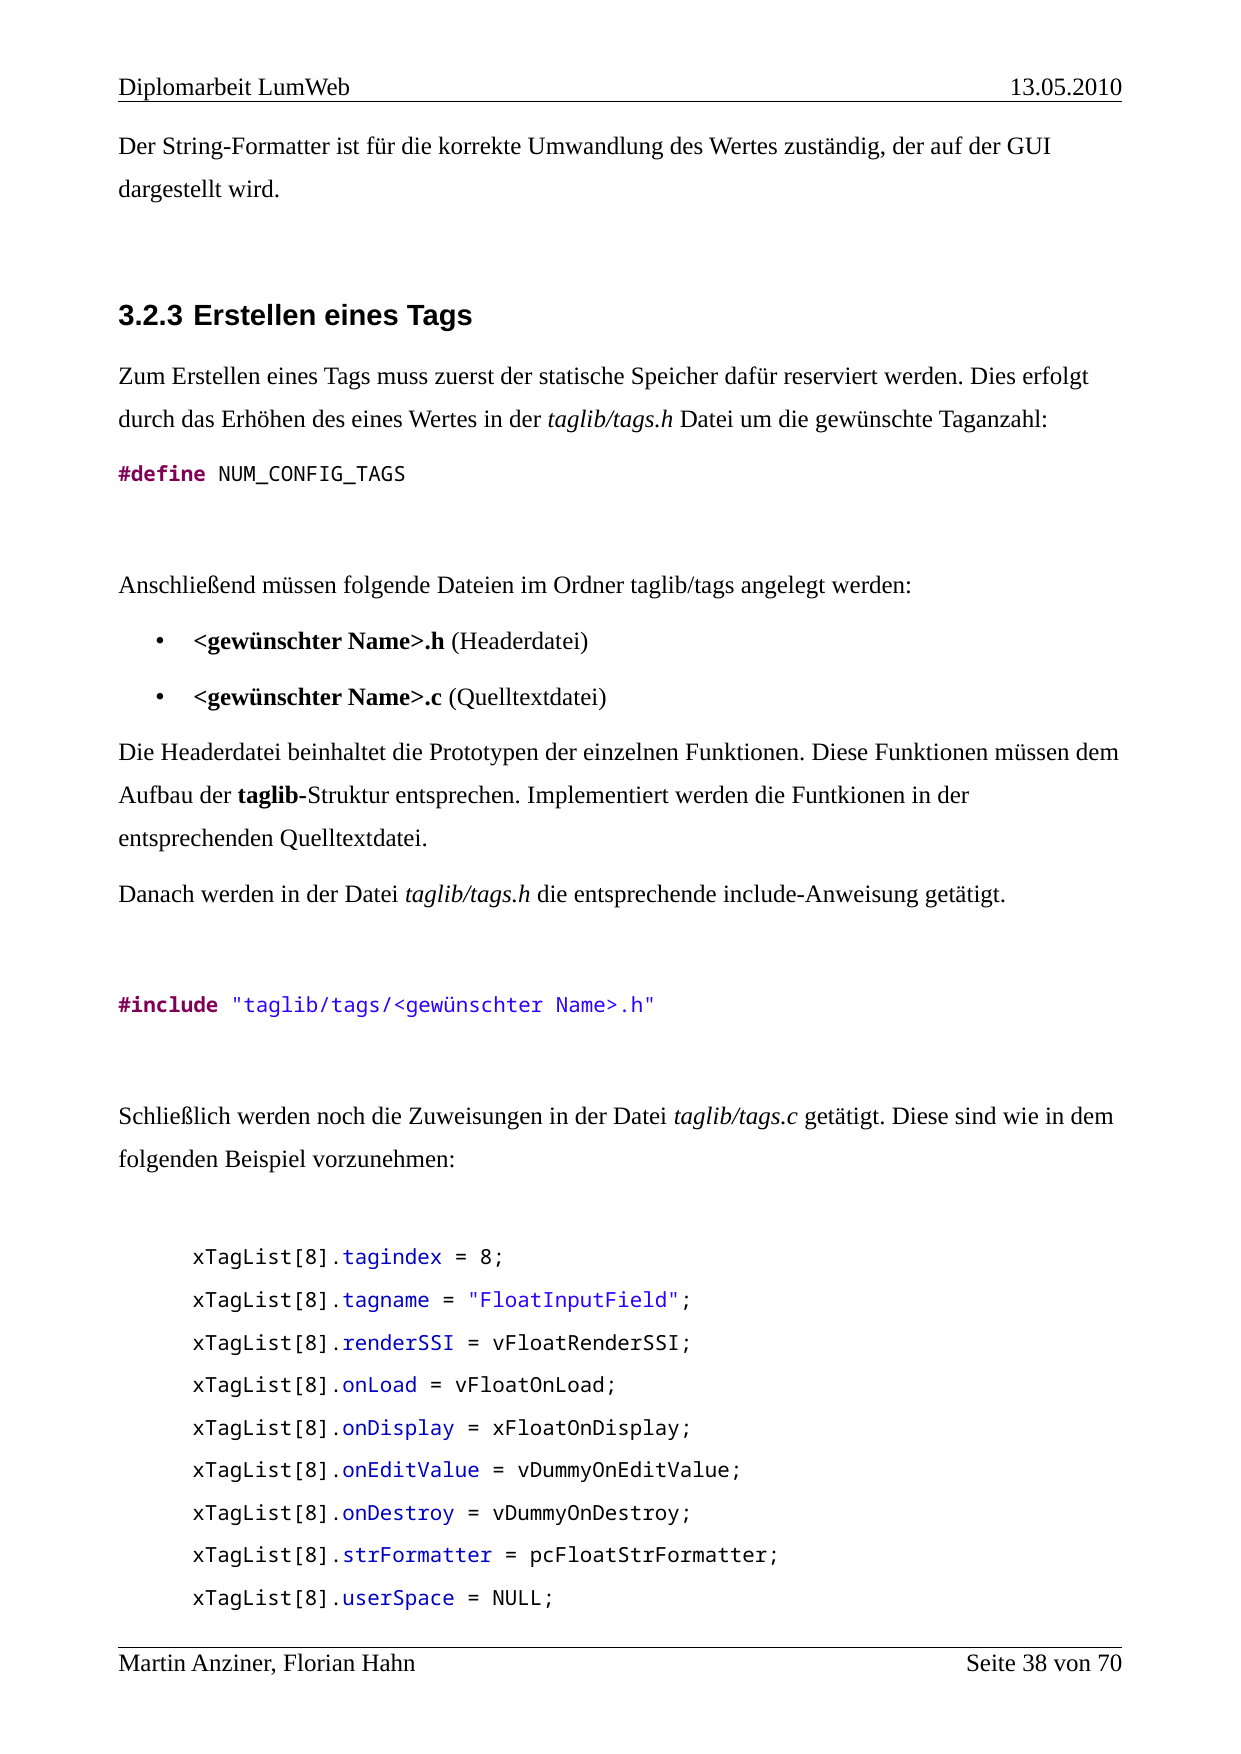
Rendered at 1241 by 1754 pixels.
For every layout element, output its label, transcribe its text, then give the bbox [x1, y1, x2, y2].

text xTagList[8].userSpace = NULL; [118, 1583, 1122, 1612]
list <gewünschter Name>.h (Headerdatei) [156, 626, 1122, 655]
text Anschließend müssen folgende Dateien im Ordner taglib/tags angelegt werden: [118, 570, 1122, 599]
text xTagList[8].onDisplay = xFloatOnDisplay; [118, 1413, 1122, 1441]
subtitle Erstellen eines Tags [118, 298, 1122, 332]
text xTagList[8].tagindex = 8; [118, 1242, 1122, 1271]
text Danach werden in der Datei taglib/tags.h die entsprechende include-Anweisung getätigt. [118, 879, 1122, 908]
text xTagList[8].renderSSI = vFloatRenderSSI; [118, 1328, 1122, 1356]
text Die Headerdatei beinhaltet die Prototypen der einzelnen Funktionen. Diese Funktionen müssen dem Aufbau der taglib-Struktur entsprechen. Implementiert werden die Funtkionen in der entsprechenden Quelltextdatei. [118, 737, 1122, 852]
text xTagList[8].onLoad = vFloatOnLoad; [118, 1370, 1122, 1399]
text Schließlich werden noch die Zuweisungen in der Datei taglib/tags.c getätigt. Diese sind wie in dem folgenden Beispiel vorzunehmen: [118, 1101, 1122, 1173]
text #include "taglib/tags/<gewünschter Name>.h" [118, 990, 1122, 1019]
text xTagList[8].onEditValue = vDummyOnEditValue; [118, 1455, 1122, 1484]
text xTagList[8].tagname = "FloatInputField"; [118, 1285, 1122, 1313]
text xTagList[8].strFormatter = pcFloatStrFormatter; [118, 1541, 1122, 1569]
text xTagList[8].onDestroy = vDummyOnDestroy; [118, 1498, 1122, 1526]
text #define NUM_CONFIG_TAGS [118, 459, 1122, 488]
list <gewünschter Name>.c (Quelltextdatei) [156, 682, 1122, 710]
text Zum Erstellen eines Tags muss zuerst der statische Speicher dafür reserviert werden. Dies erfolgt durch das Erhöhen des eines Wertes in der taglib/tags.h Datei um die gewünschte Taganzahl: [118, 361, 1122, 433]
text Der String-Formatter ist für die korrekte Umwandlung des Wertes zuständig, der auf der GUI dargestellt wird. [118, 131, 1122, 246]
